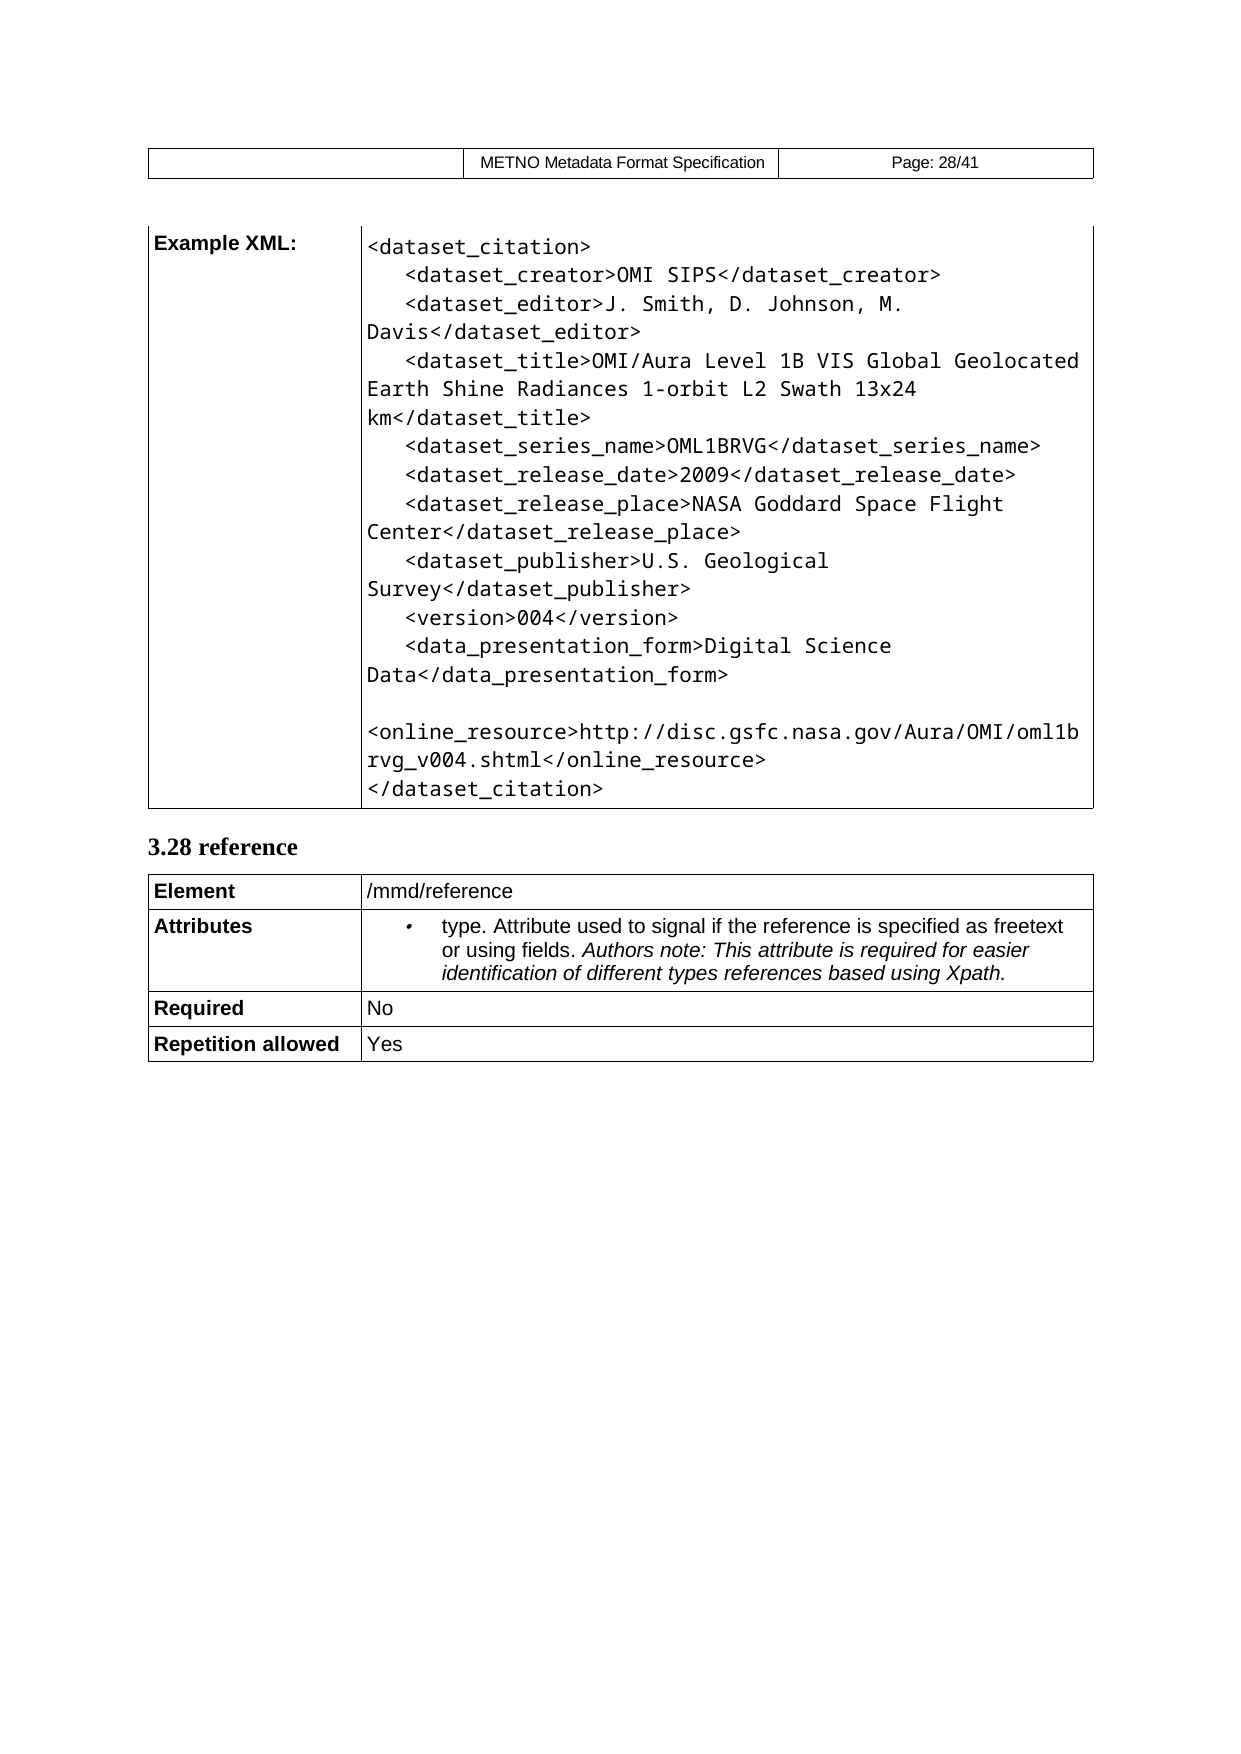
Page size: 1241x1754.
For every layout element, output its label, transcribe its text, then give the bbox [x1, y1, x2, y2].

subtitle reference [148, 833, 1093, 861]
table_cell Required [149, 992, 361, 1026]
table_cell type. Attribute used to signal if the reference is specified as freetext or using fields. Authors note: This attribute is required for easier identification of different types references based using Xpath. [362, 910, 1093, 991]
table_cell Repetition allowed [149, 1027, 361, 1061]
table_cell No [362, 992, 1093, 1026]
table_cell Yes [362, 1027, 1093, 1061]
table_cell Attributes [149, 910, 361, 991]
table_header Element [149, 875, 361, 909]
table_header /mmd/reference [362, 875, 1093, 909]
table_cell Example XML: [149, 226, 361, 808]
table_cell <dataset_citation> <dataset_creator>OMI SIPS</dataset_creator> <dataset_editor>J. Smith, D. Johnson, M. Davis</dataset_editor> <dataset_title>OMI/Aura Level 1B VIS Global Geolocated Earth Shine Radiances 1-orbit L2 Swath 13x24 km</dataset_title> <dataset_series_name>OML1BRVG</dataset_series_name> <dataset_release_date>2009</dataset_release_date> <dataset_release_place>NASA Goddard Space Flight Center</dataset_release_place> <dataset_publisher>U.S. Geological Survey</dataset_publisher> <version>004</version> <data_presentation_form>Digital Science Data</data_presentation_form> <online_resource>http://disc.gsfc.nasa.gov/Aura/OMI/oml1brvg_v004.shtml</online_resource> </dataset_citation> [362, 226, 1093, 808]
